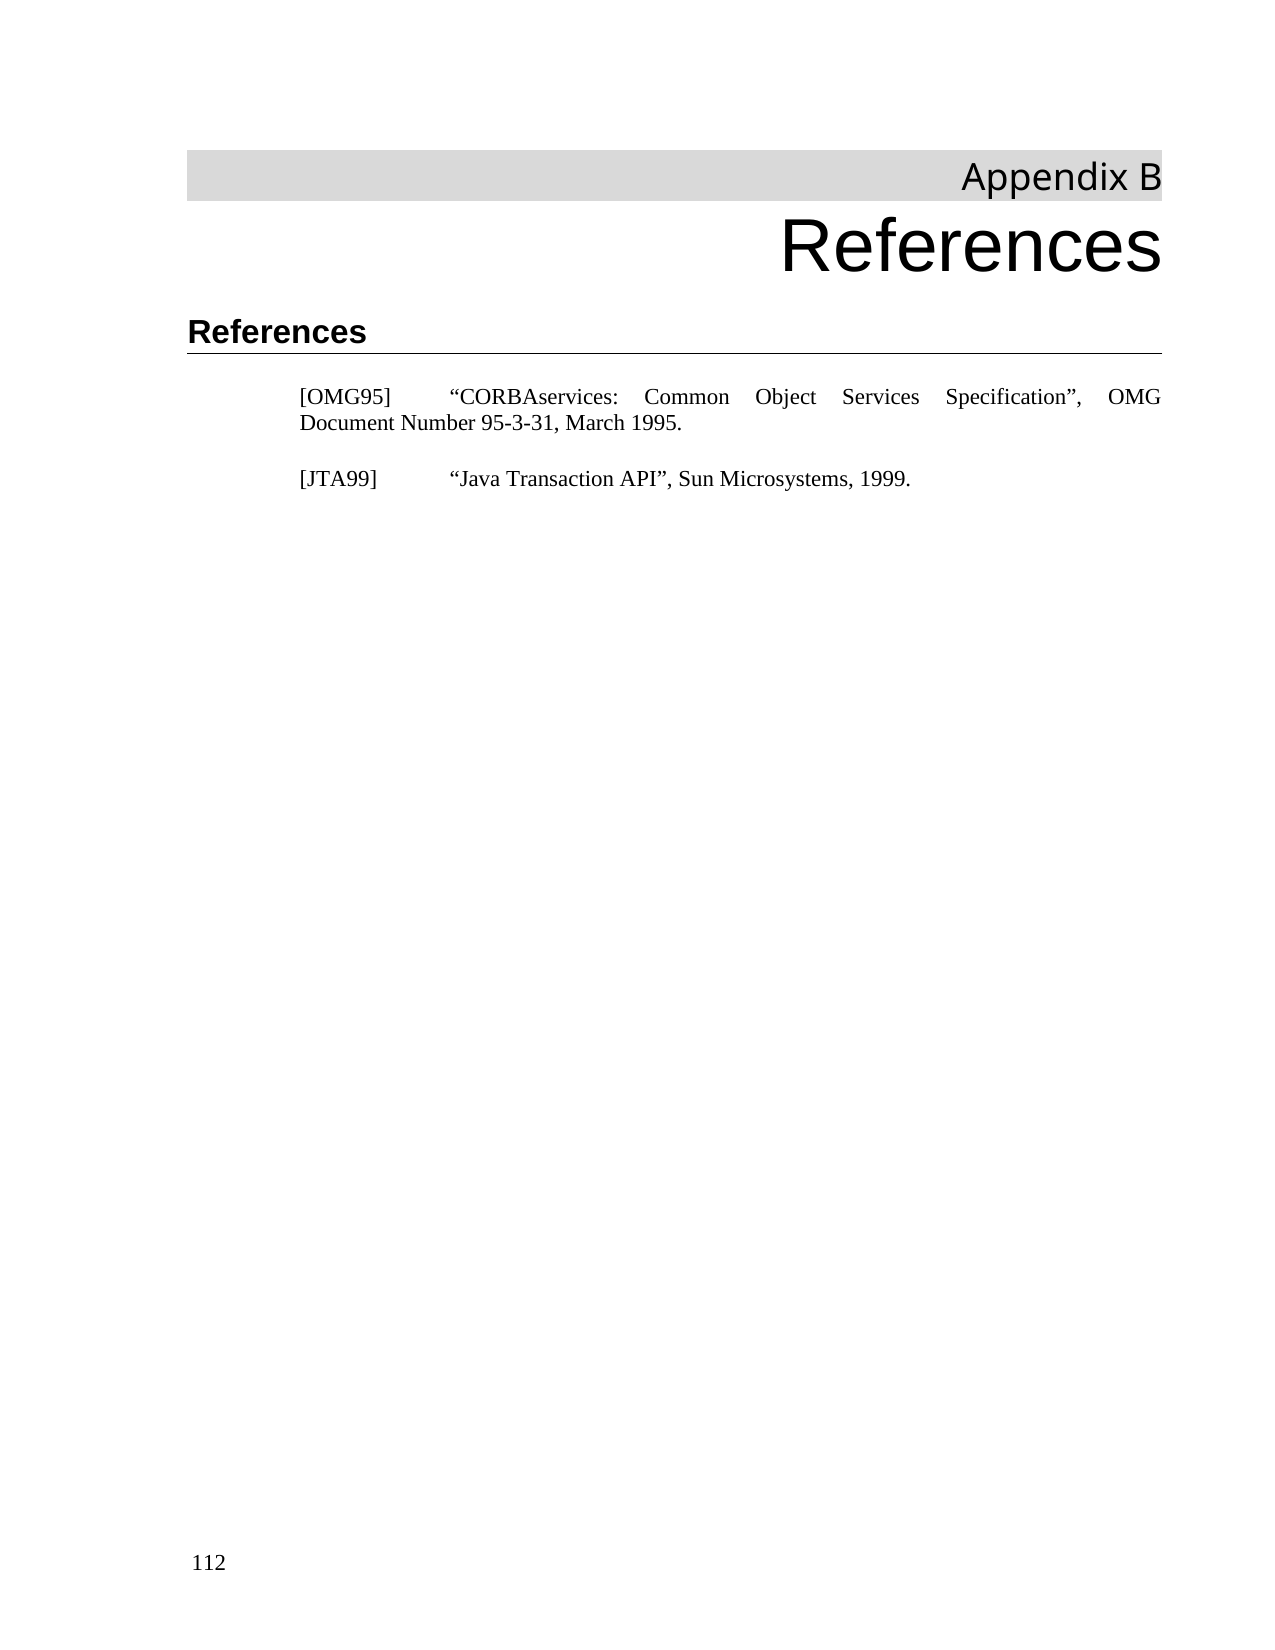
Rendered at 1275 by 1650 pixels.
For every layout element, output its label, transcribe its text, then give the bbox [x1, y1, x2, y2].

title References [302, 201, 1162, 287]
text [OMG95] “CORBAservices: Common Object Services Specification”, OMG Document Number 95-3-31, March 1995. [299, 383, 1162, 436]
text [JTA99] “Java Transaction API”, Sun Microsystems, 1999. [299, 465, 1162, 491]
subtitle References [187, 312, 1162, 353]
